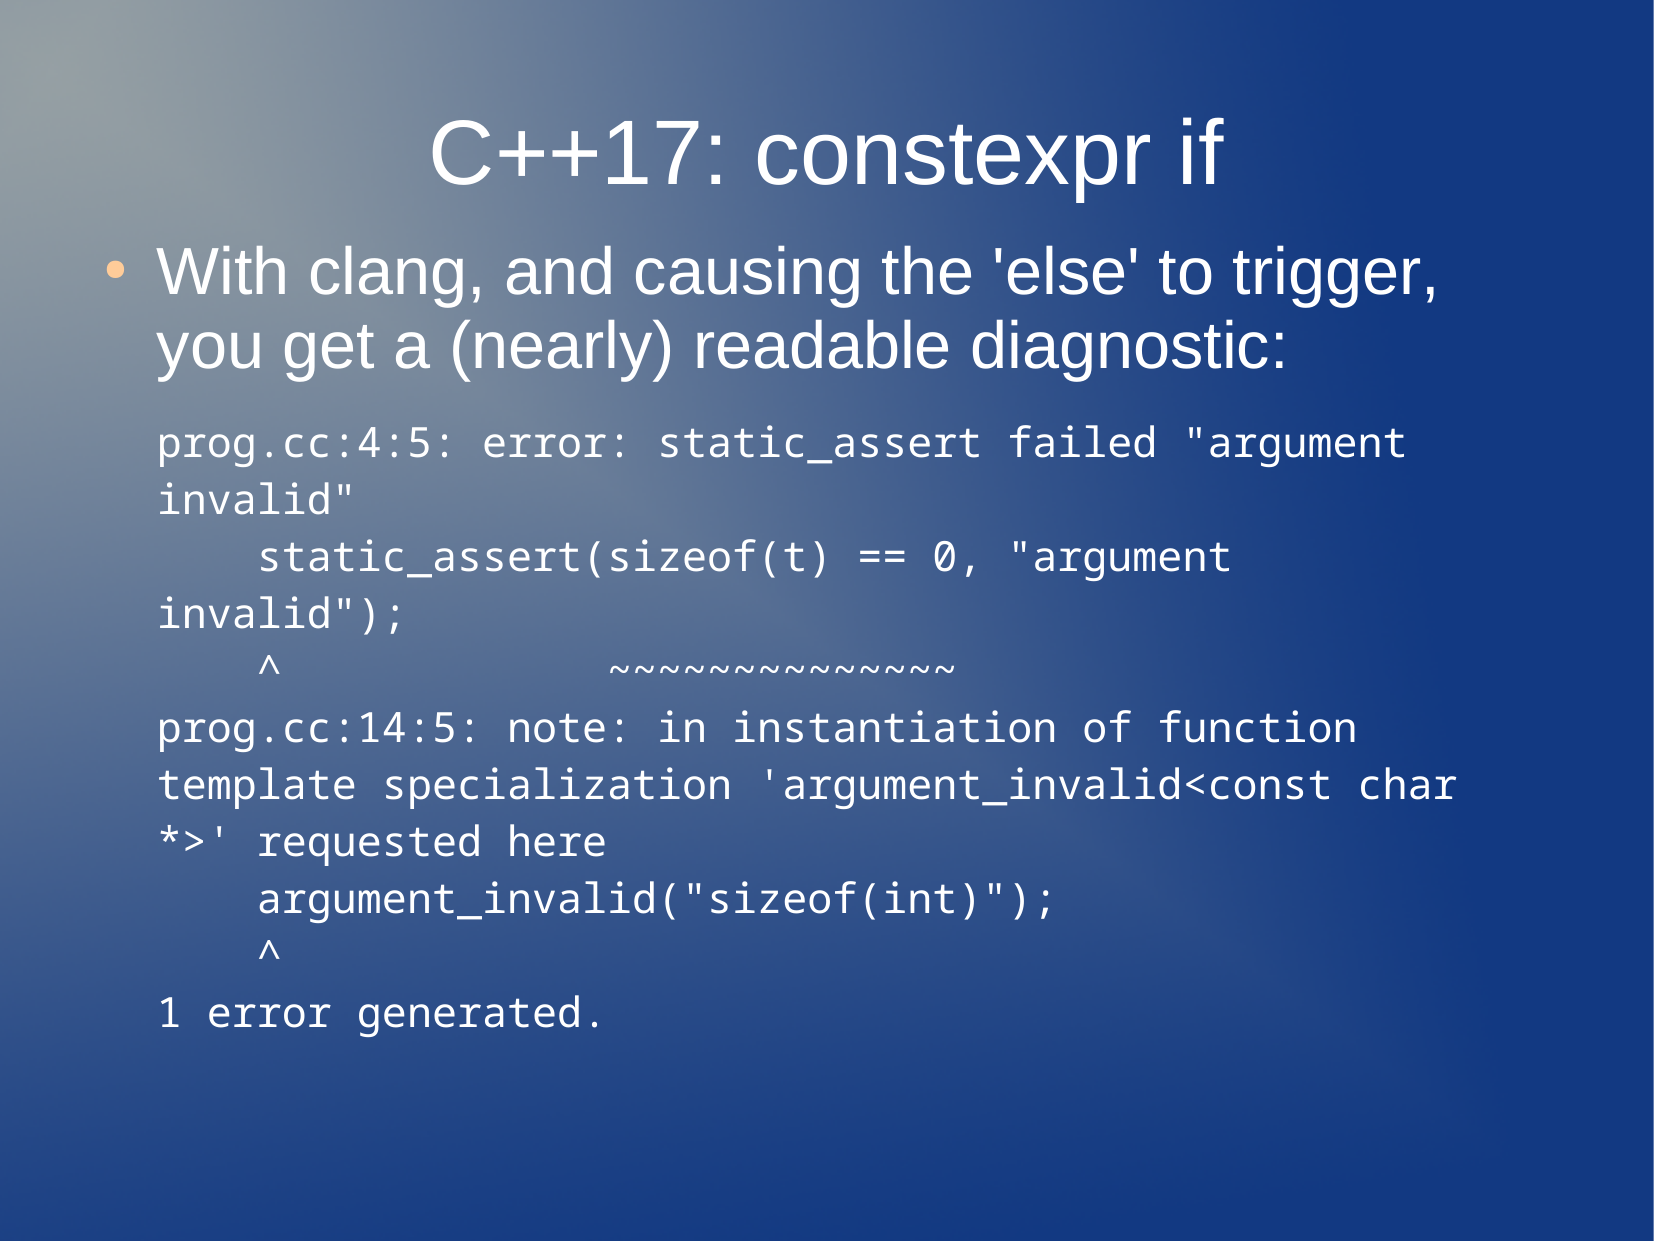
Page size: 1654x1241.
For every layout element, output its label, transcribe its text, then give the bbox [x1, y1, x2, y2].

list With clang, and causing the 'else' to trigger, you get a (nearly) readable diagnostic: prog.cc:4:5: error: static_assert failed "argument invalid" static_assert(sizeof(t) == 0, "argument invalid"); ^ ~~~~~~~~~~~~~~ prog.cc:14:5: note: in instantiation of function template specialization 'argument_invalid<const char *>' requested here argument_invalid("sizeof(int)"); ^ 1 error generated. [85, 233, 1467, 1192]
picture [0, 0, 1654, 1241]
title C++17: constexpr if [82, 49, 1571, 257]
